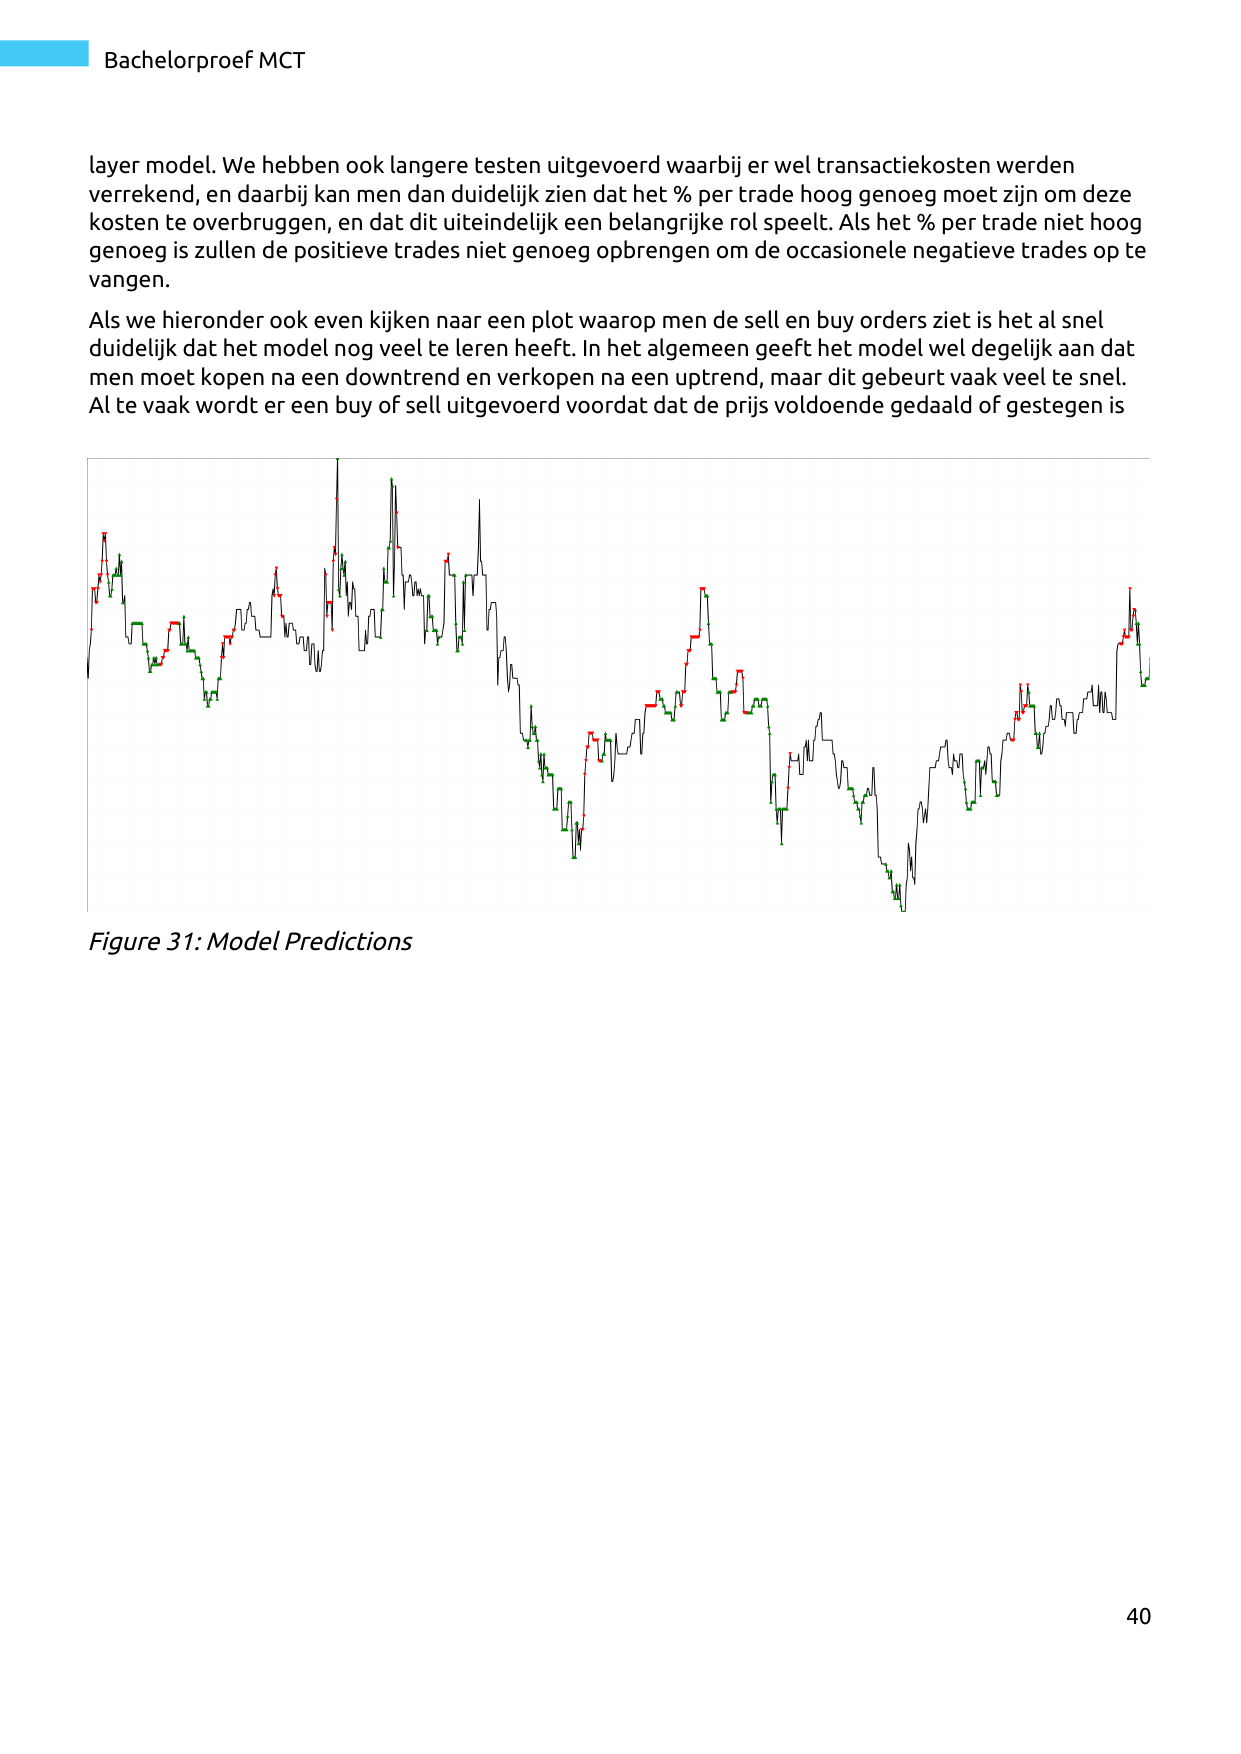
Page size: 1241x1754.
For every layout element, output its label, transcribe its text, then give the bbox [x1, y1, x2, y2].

picture [87, 458, 1150, 912]
text Als we hieronder ook even kijken naar een plot waarop men de sell en buy orders ziet is het al snel duidelijk dat het model nog veel te leren heeft. In het algemeen geeft het model wel degelijk aan dat men moet kopen na een downtrend en verkopen na een uptrend, maar dit gebeurt vaak veel te snel. Al te vaak wordt er een buy of sell uitgevoerd voordat dat de prijs voldoende gedaald of gestegen is [89, 306, 1152, 418]
text Figure 31: Model Predictions [87, 912, 1150, 955]
text layer model. We hebben ook langere testen uitgevoerd waarbij er wel transactiekosten werden verrekend, en daarbij kan men dan duidelijk zien dat het % per trade hoog genoeg moet zijn om deze kosten te overbruggen, en dat dit uiteindelijk een belangrijke rol speelt. Als het % per trade niet hoog genoeg is zullen de positieve trades niet genoeg opbrengen om de occasionele negatieve trades op te vangen. [89, 152, 1152, 292]
